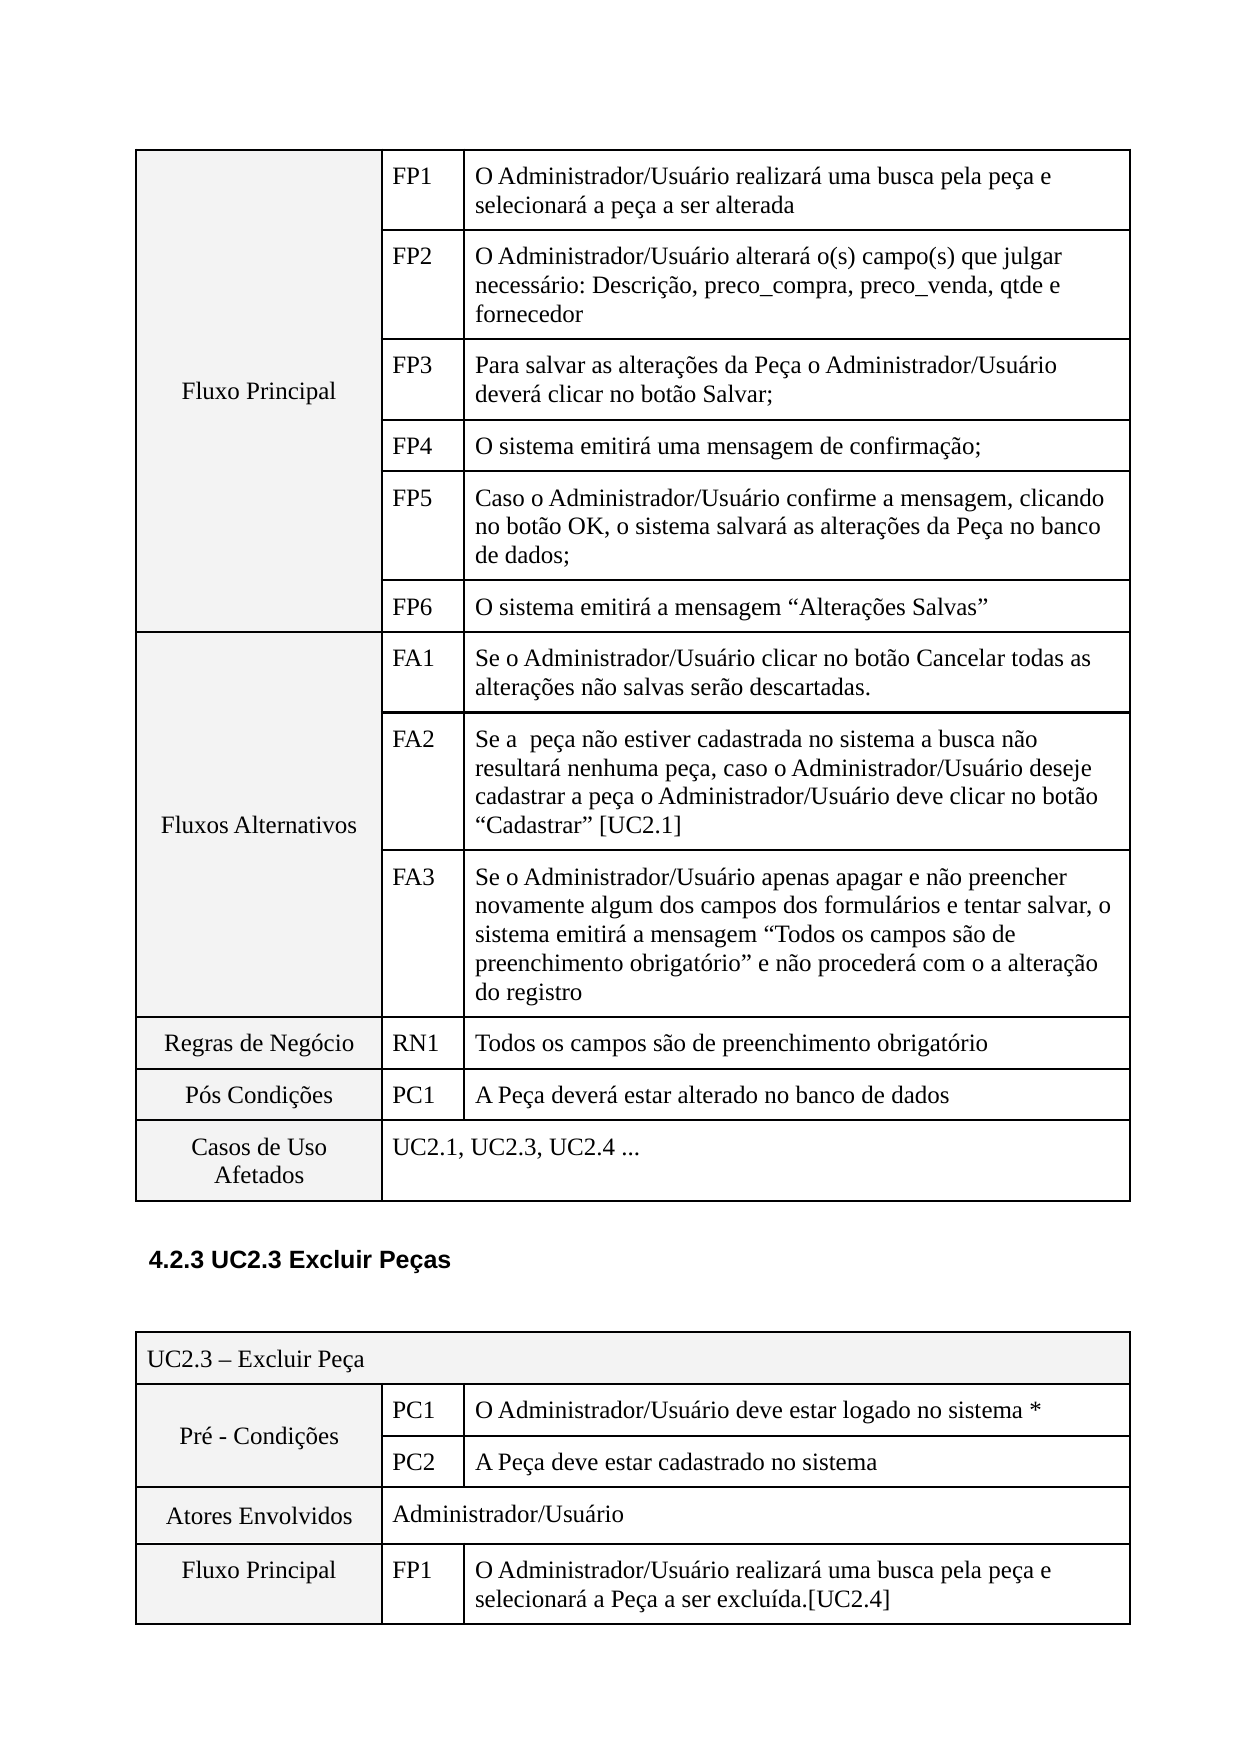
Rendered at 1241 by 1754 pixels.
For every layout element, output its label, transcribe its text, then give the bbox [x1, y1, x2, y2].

table_cell O Administrador/Usuário alterará o(s) campo(s) que julgar necessário: Descrição, preco_compra, preco_venda, qtde e fornecedor [465, 231, 1129, 338]
text 4.2.3 UC2.3 Excluir Peças [148, 1245, 1063, 1274]
table_cell FA2 [383, 714, 463, 849]
table_cell Fluxo Principal [137, 151, 381, 631]
table_cell O sistema emitirá a mensagem “Alterações Salvas” [465, 581, 1129, 631]
table_cell Regras de Negócio [137, 1018, 381, 1068]
table_cell Todos os campos são de preenchimento obrigatório [465, 1018, 1129, 1068]
table_cell Se o Administrador/Usuário apenas apagar e não preencher novamente algum dos campos dos formulários e tentar salvar, o sistema emitirá a mensagem “Todos os campos são de preenchimento obrigatório” e não procederá com o a alteração do registro [465, 851, 1129, 1016]
table_cell FA3 [383, 851, 463, 1016]
table_cell Se o Administrador/Usuário clicar no botão Cancelar todas as alterações não salvas serão descartadas. [465, 633, 1129, 711]
table_cell FP1 [383, 151, 463, 229]
table_cell PC1 [383, 1070, 463, 1119]
table_cell Pós Condições [137, 1070, 381, 1119]
table_cell Casos de Uso Afetados [137, 1121, 381, 1200]
table_cell O sistema emitirá uma mensagem de confirmação; [465, 421, 1129, 470]
table_cell A Peça deverá estar alterado no banco de dados [465, 1070, 1129, 1119]
table_cell PC1 [383, 1385, 463, 1434]
table_cell UC2.1, UC2.3, UC2.4 ... [383, 1121, 1129, 1200]
table_cell FP1 [383, 1545, 463, 1623]
table_header UC2.3 – Excluir Peça [137, 1333, 1129, 1383]
table_cell FP6 [383, 581, 463, 631]
table_cell Fluxo Principal [137, 1545, 381, 1623]
table_cell FP5 [383, 472, 463, 579]
table_cell Pré - Condições [137, 1385, 381, 1486]
table_cell Caso o Administrador/Usuário confirme a mensagem, clicando no botão OK, o sistema salvará as alterações da Peça no banco de dados; [465, 472, 1129, 579]
table_cell FA1 [383, 633, 463, 711]
table_cell Fluxos Alternativos [137, 633, 381, 1016]
table_cell Para salvar as alterações da Peça o Administrador/Usuário deverá clicar no botão Salvar; [465, 340, 1129, 418]
table_cell O Administrador/Usuário realizará uma busca pela peça e selecionará a peça a ser alterada [465, 151, 1129, 229]
table_cell Administrador/Usuário [383, 1488, 1129, 1542]
table_cell Atores Envolvidos [137, 1488, 381, 1542]
table_cell PC2 [383, 1437, 463, 1486]
table_cell FP4 [383, 421, 463, 470]
table_cell A Peça deve estar cadastrado no sistema [465, 1437, 1129, 1486]
table_cell O Administrador/Usuário deve estar logado no sistema * [465, 1385, 1129, 1434]
table_cell FP3 [383, 340, 463, 418]
table_cell Se a peça não estiver cadastrada no sistema a busca não resultará nenhuma peça, caso o Administrador/Usuário deseje cadastrar a peça o Administrador/Usuário deve clicar no botão “Cadastrar” [UC2.1] [465, 714, 1129, 849]
table_cell FP2 [383, 231, 463, 338]
table_cell O Administrador/Usuário realizará uma busca pela peça e selecionará a Peça a ser excluída.[UC2.4] [465, 1545, 1129, 1623]
table_cell RN1 [383, 1018, 463, 1068]
